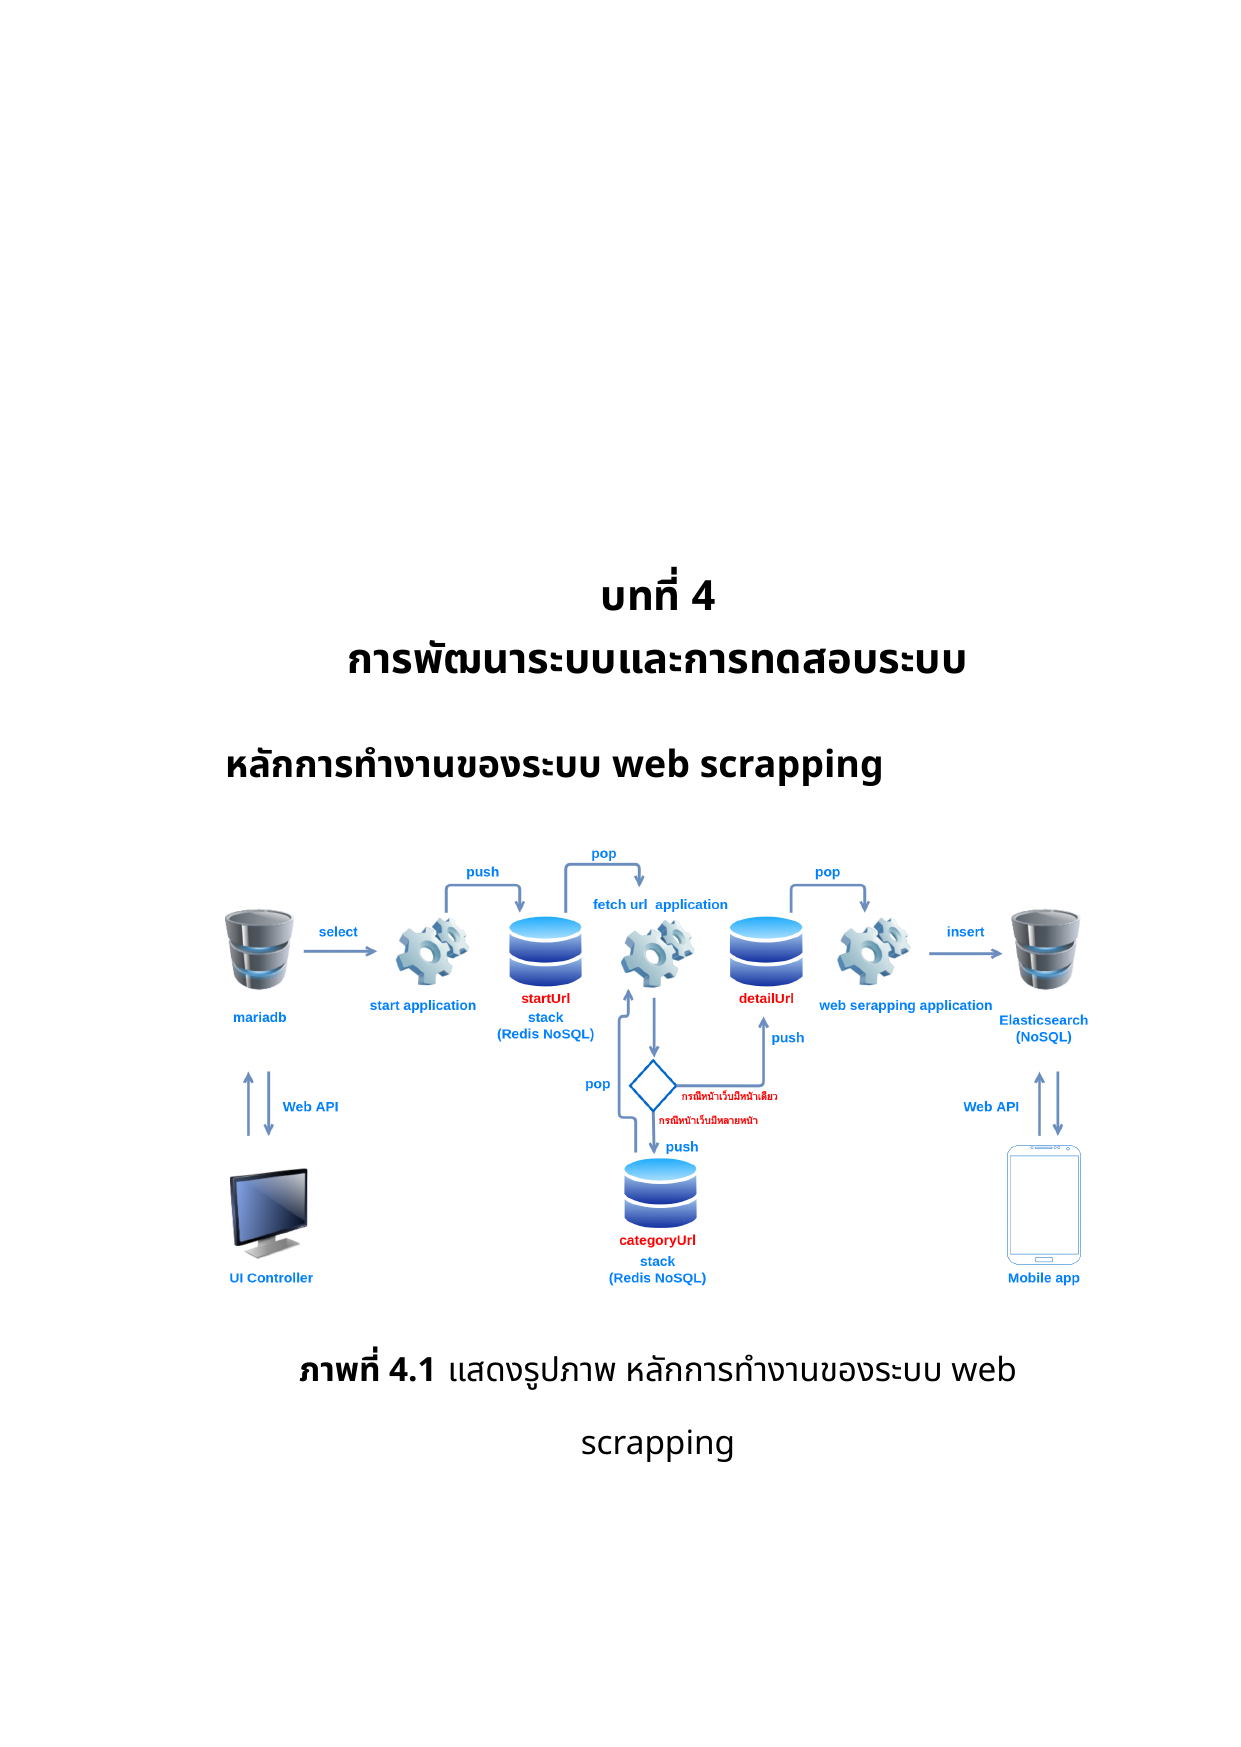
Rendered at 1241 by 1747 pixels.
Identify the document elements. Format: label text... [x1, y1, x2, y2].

text การพัฒนาระบบและการทดสอบระบบ [225, 629, 1091, 692]
text ภาพที่ 4.1 แสดงรูปภาพ หลักการทำงานของระบบ web scrapping [225, 1337, 1091, 1464]
text หลักการทำงานของระบบ web scrapping [225, 737, 1091, 794]
text บทที่ 4 [225, 566, 1091, 629]
picture [225, 845, 1091, 1286]
